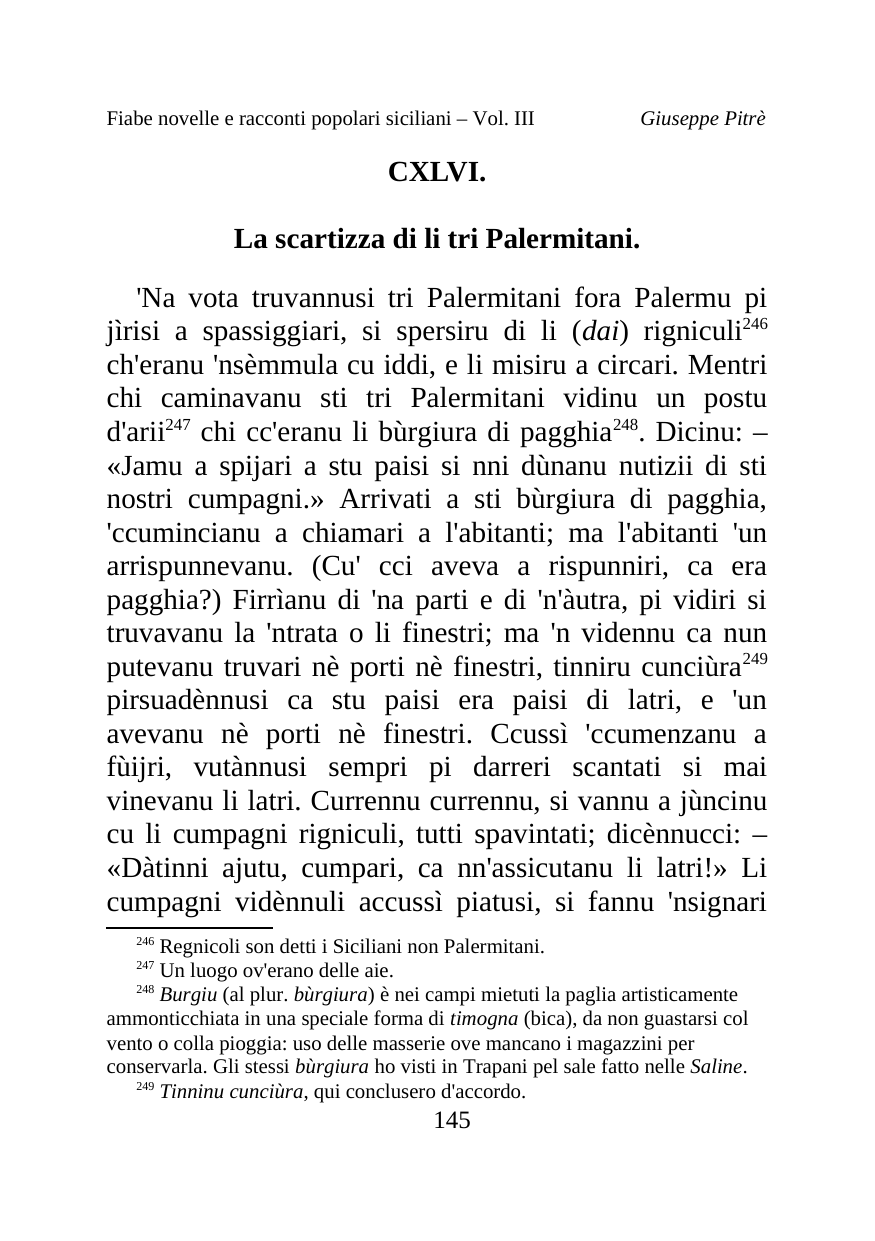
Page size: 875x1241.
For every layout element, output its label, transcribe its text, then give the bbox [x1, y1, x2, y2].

text Un luogo ov'erano delle aie. [106, 958, 768, 982]
text Regnicoli son detti i Siciliani non Palermitani. [106, 934, 768, 958]
text Burgiu (al plur. bùrgiura) è nei campi mietuti la paglia artisticamente ammonticchiata in una speciale forma di timogna (bica), da non guastarsi col vento o colla pioggia: uso delle masserie ove mancano i magazzini per conservarla. Gli stessi bùrgiura ho visti in Trapani pel sale fatto nelle Saline. [106, 982, 768, 1078]
subtitle CXLVI. La scartizza di li tri Palermitani. [106, 154, 768, 255]
text Tinninu cunciùra, qui conclusero d'accordo. [106, 1078, 768, 1103]
text 'Na vota truvannusi tri Palermitani fora Palermu pi jìrisi a spassiggiari, si spersiru di li (dai) rigniculi ch'eranu 'nsèmmula cu iddi, e li misiru a circari. Mentri chi caminavanu sti tri Palermitani vidinu un postu d'arii chi cc'eranu li bùrgiura di pagghia. Dicinu: – «Jamu a spijari a stu paisi si nni dùnanu nutizii di sti nostri cumpagni.» Arrivati a sti bùrgiura di pagghia, 'ccumincianu a chiamari a l'abitanti; ma l'abitanti 'un arrispunnevanu. (Cu' cci aveva a rispunniri, ca era pagghia?) Firrìanu di 'na parti e di 'n'àutra, pi vidiri si truvavanu la 'ntrata o li finestri; ma 'n vidennu ca nun putevanu truvari nè porti nè finestri, tinniru cunciùra pirsuadènnusi ca stu paisi era paisi di latri, e 'un avevanu nè porti nè finestri. Ccussì 'ccumenzanu a fùijri, vutànnusi sempri pi darreri scantati si mai vinevanu li latri. Currennu currennu, si vannu a jùncinu cu li cumpagni rigniculi, tutti spavintati; dicènnucci: – «Dàtinni ajutu, cumpari, ca nn'assicutanu li latri!» Li cumpagni vidènnuli accussì piatusi, si fannu 'nsignari [106, 280, 768, 917]
